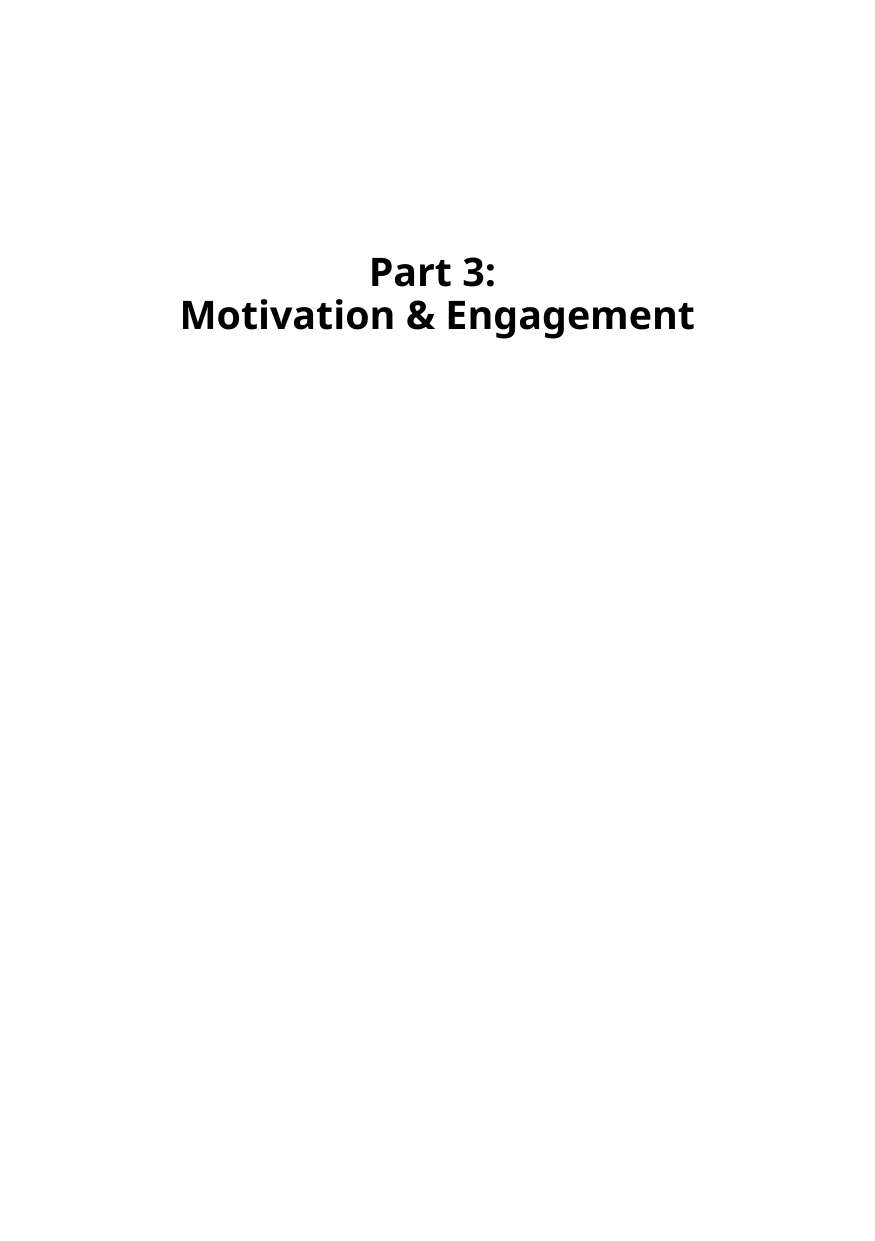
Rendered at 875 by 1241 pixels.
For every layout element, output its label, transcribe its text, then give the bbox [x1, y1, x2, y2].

subtitle Part 3: Motivation & Engagement [127, 250, 747, 341]
